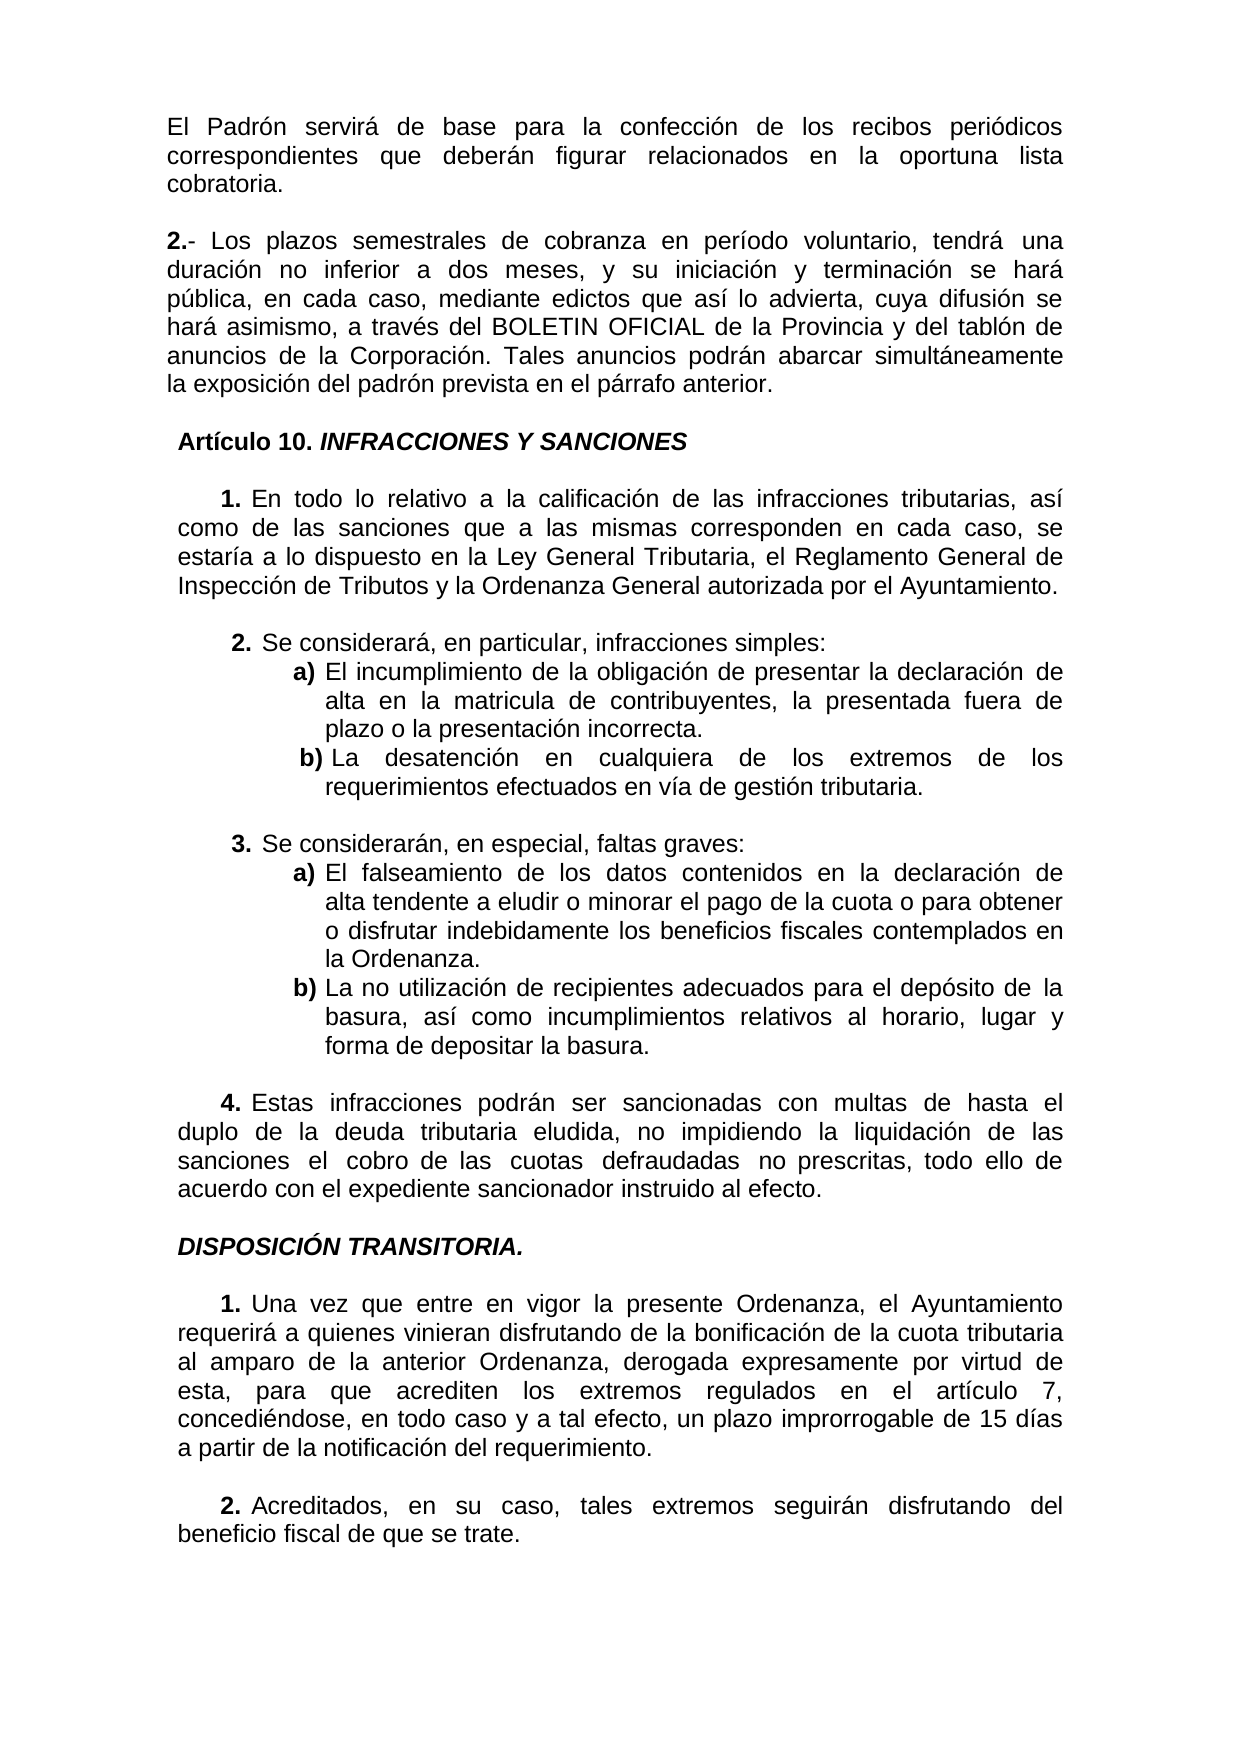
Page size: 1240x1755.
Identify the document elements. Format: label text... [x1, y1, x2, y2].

list La no utilización de recipientes adecuados para el depósito de la basura, así como incumplimientos relativos al horario, lugar y forma de depositar la basura. [293, 973, 1063, 1059]
text 2.- Los plazos semestrales de cobranza en período voluntario, tendrá una duración no inferior a dos meses, y su iniciación y terminación se hará pública, en cada caso, mediante edictos que así lo advierta, cuya difusión se hará asimismo, a través del BOLETIN OFICIAL de la Provincia y del tablón de anuncios de la Corporación. Tales anuncios podrán abarcar simultáneamente la exposición del padrón prevista en el párrafo anterior. [167, 227, 1063, 398]
list Se considerarán, en especial, faltas graves: [251, 829, 1075, 858]
text El Padrón servirá de base para la confección de los recibos periódicos correspondientes que deberán figurar relacionados en la oportuna lista cobratoria. [167, 112, 1063, 198]
list El falseamiento de los datos contenidos en la declaración de alta tendente a eludir o minorar el pago de la cuota o para obtener o disfrutar indebidamente los beneficios fiscales contemplados en la Ordenanza. [293, 858, 1064, 973]
list El incumplimiento de la obligación de presentar la declaración de alta en la matricula de contribuyentes, la presentada fuera de plazo o la presentación incorrecta. [293, 657, 1063, 743]
list Acreditados, en su caso, tales extremos seguirán disfrutando del beneficio fiscal de que se trate. [167, 1491, 1063, 1548]
list La desatención en cualquiera de los extremos de los requerimientos efectuados en vía de gestión tributaria. [293, 743, 1063, 801]
list En todo lo relativo a la calificación de las infracciones tributarias, así como de las sanciones que a las mismas corresponden en cada caso, se estaría a lo dispuesto en la Ley General Tributaria, el Reglamento General de Inspección de Tributos y la Ordenanza General autorizada por el Ayuntamiento. [167, 484, 1064, 599]
list Se considerará, en particular, infracciones simples: [251, 628, 1075, 657]
list Una vez que entre en vigor la presente Ordenanza, el Ayuntamiento requerirá a quienes vinieran disfrutando de la bonificación de la cuota tributaria al amparo de la anterior Ordenanza, derogada expresamente por virtud de esta, para que acrediten los extremos regulados en el artículo 7, concediéndose, en todo caso y a tal efecto, un plazo improrrogable de 15 días a partir de la notificación del requerimiento. [167, 1289, 1063, 1462]
list Estas infracciones podrán ser sancionadas con multas de hasta el duplo de la deuda tributaria eludida, no impidiendo la liquidación de las sanciones el cobro de las cuotas defraudadas no prescritas, todo ello de acuerdo con el expediente sancionador instruido al efecto. [167, 1088, 1063, 1203]
text Artículo 10. INFRACCIONES Y SANCIONES [177, 427, 1075, 456]
subtitle DISPOSICIÓN TRANSITORIA. [177, 1232, 1075, 1261]
